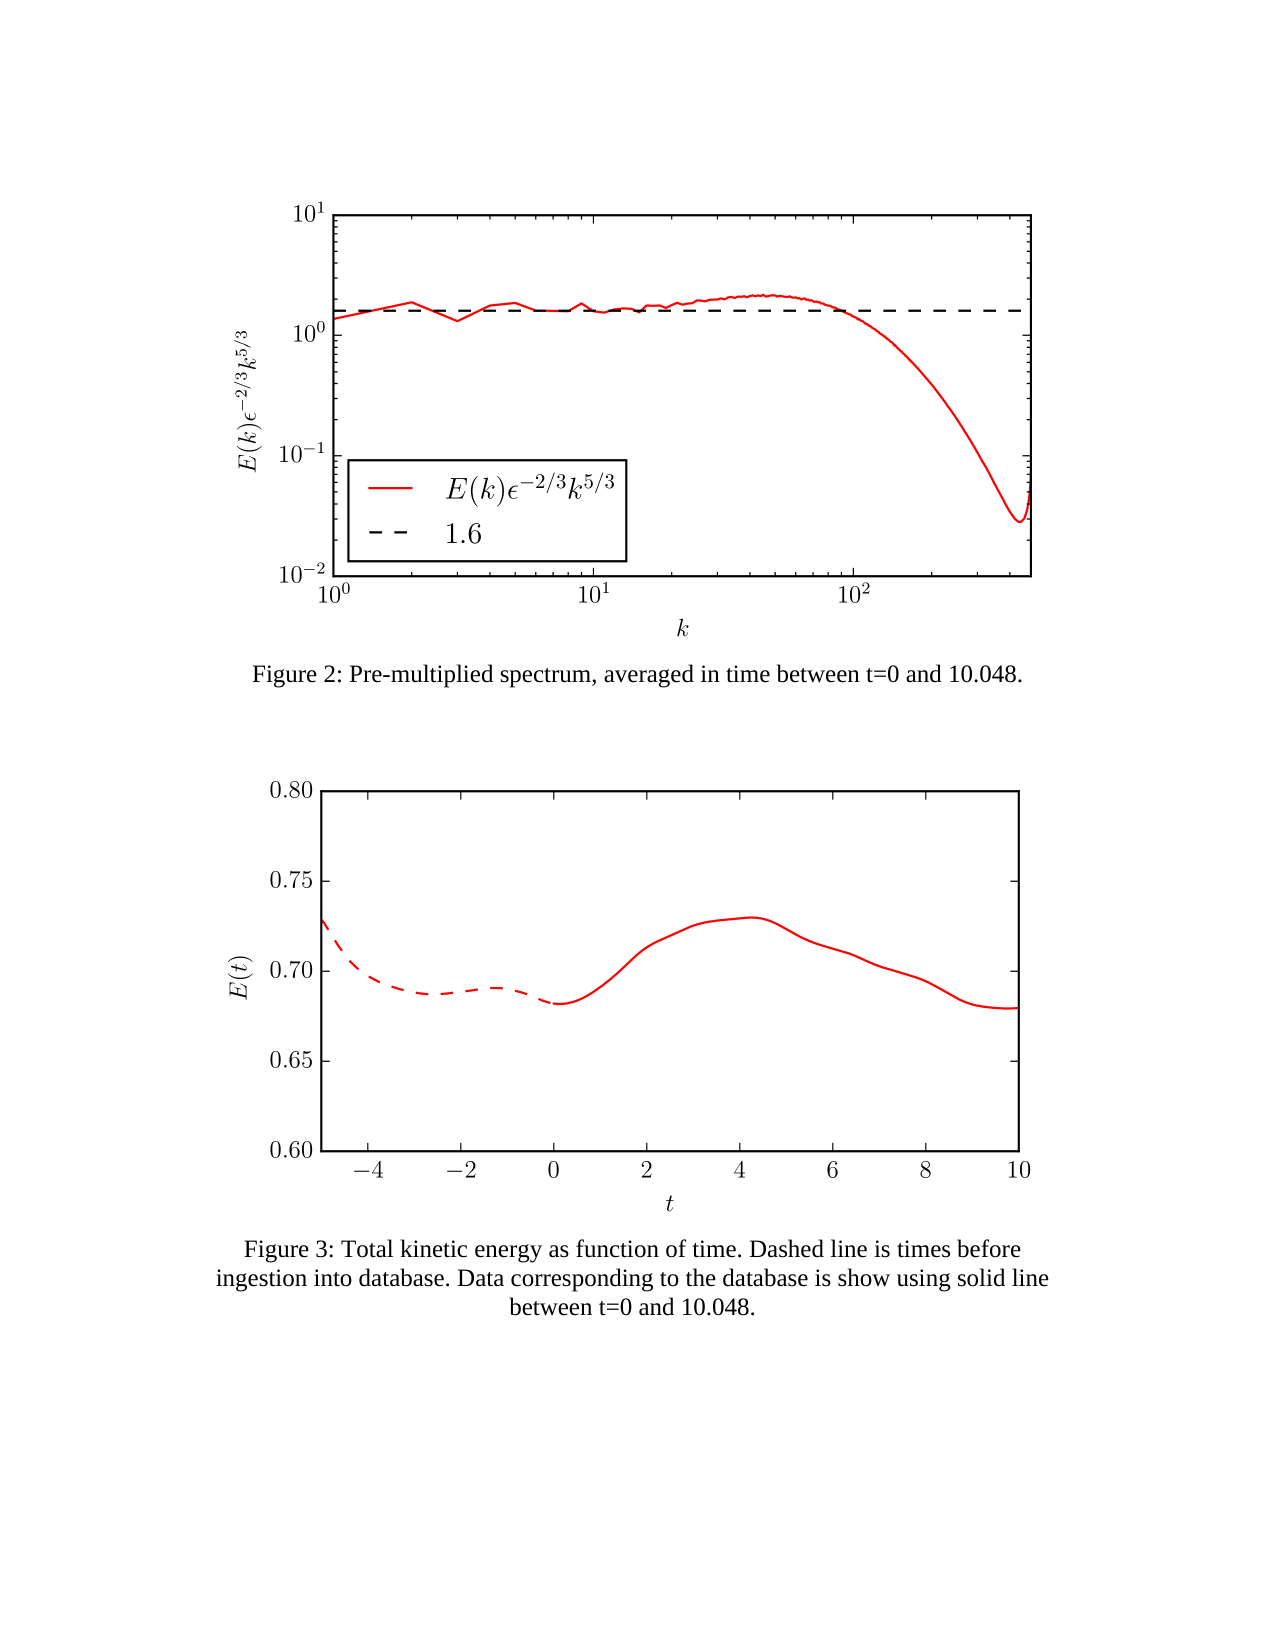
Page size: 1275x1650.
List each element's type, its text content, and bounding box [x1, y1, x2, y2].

text Figure 3: Total kinetic energy as function of time. Dashed line is times before ingestion into database. Data corresponding to the database is show using solid line between t=0 and 10.048. [213, 1234, 1052, 1320]
text Figure 2: Pre-multiplied spectrum, averaged in time between t=0 and 10.048. [205, 659, 1070, 687]
